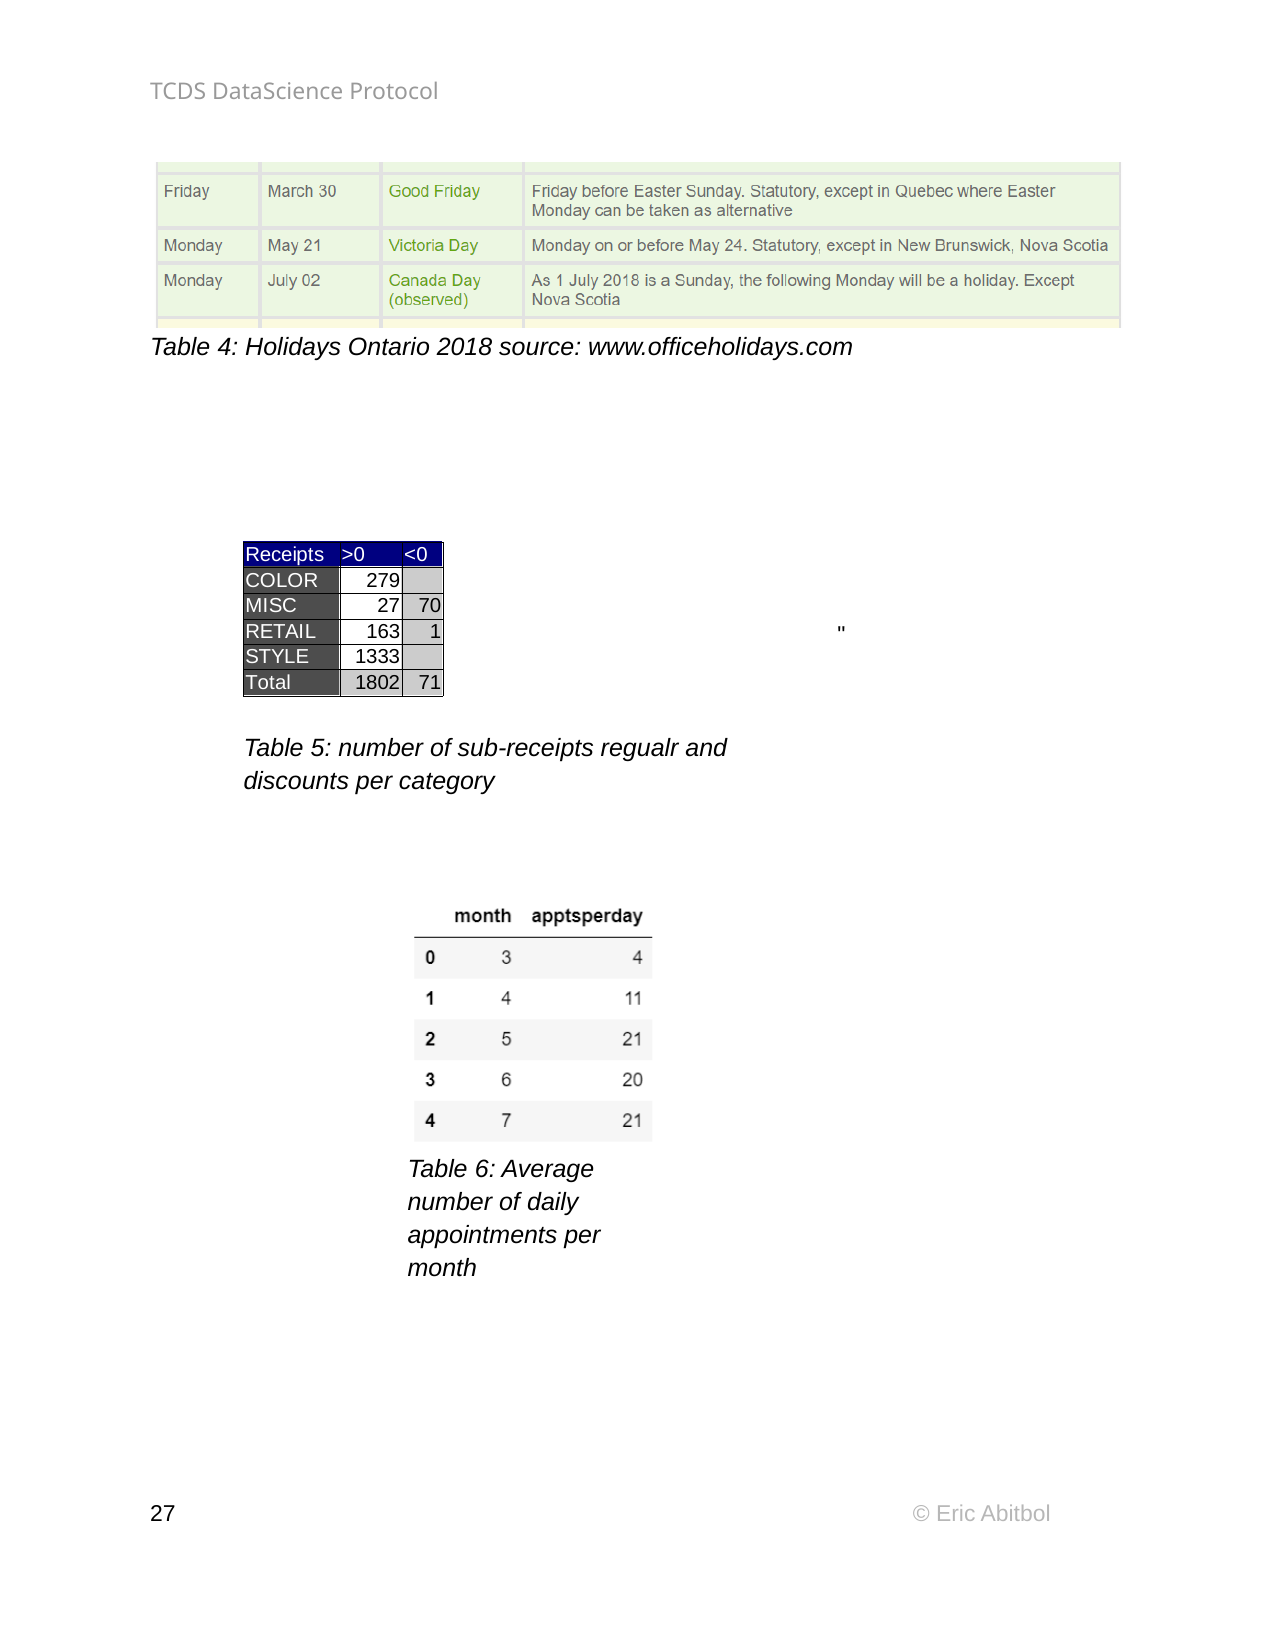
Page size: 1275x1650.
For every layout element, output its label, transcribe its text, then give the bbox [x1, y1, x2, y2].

text Table 5: number of sub-receipts regualr and discounts per category [243, 542, 837, 794]
text [150, 621, 243, 647]
picture [407, 895, 670, 1150]
text Table 4: Holidays Ontario 2018 source: www.officeholidays.com [150, 328, 1125, 361]
text " [837, 621, 1125, 647]
picture [150, 162, 1125, 328]
text Table 6: Average number of daily appointments per month [407, 1150, 670, 1282]
